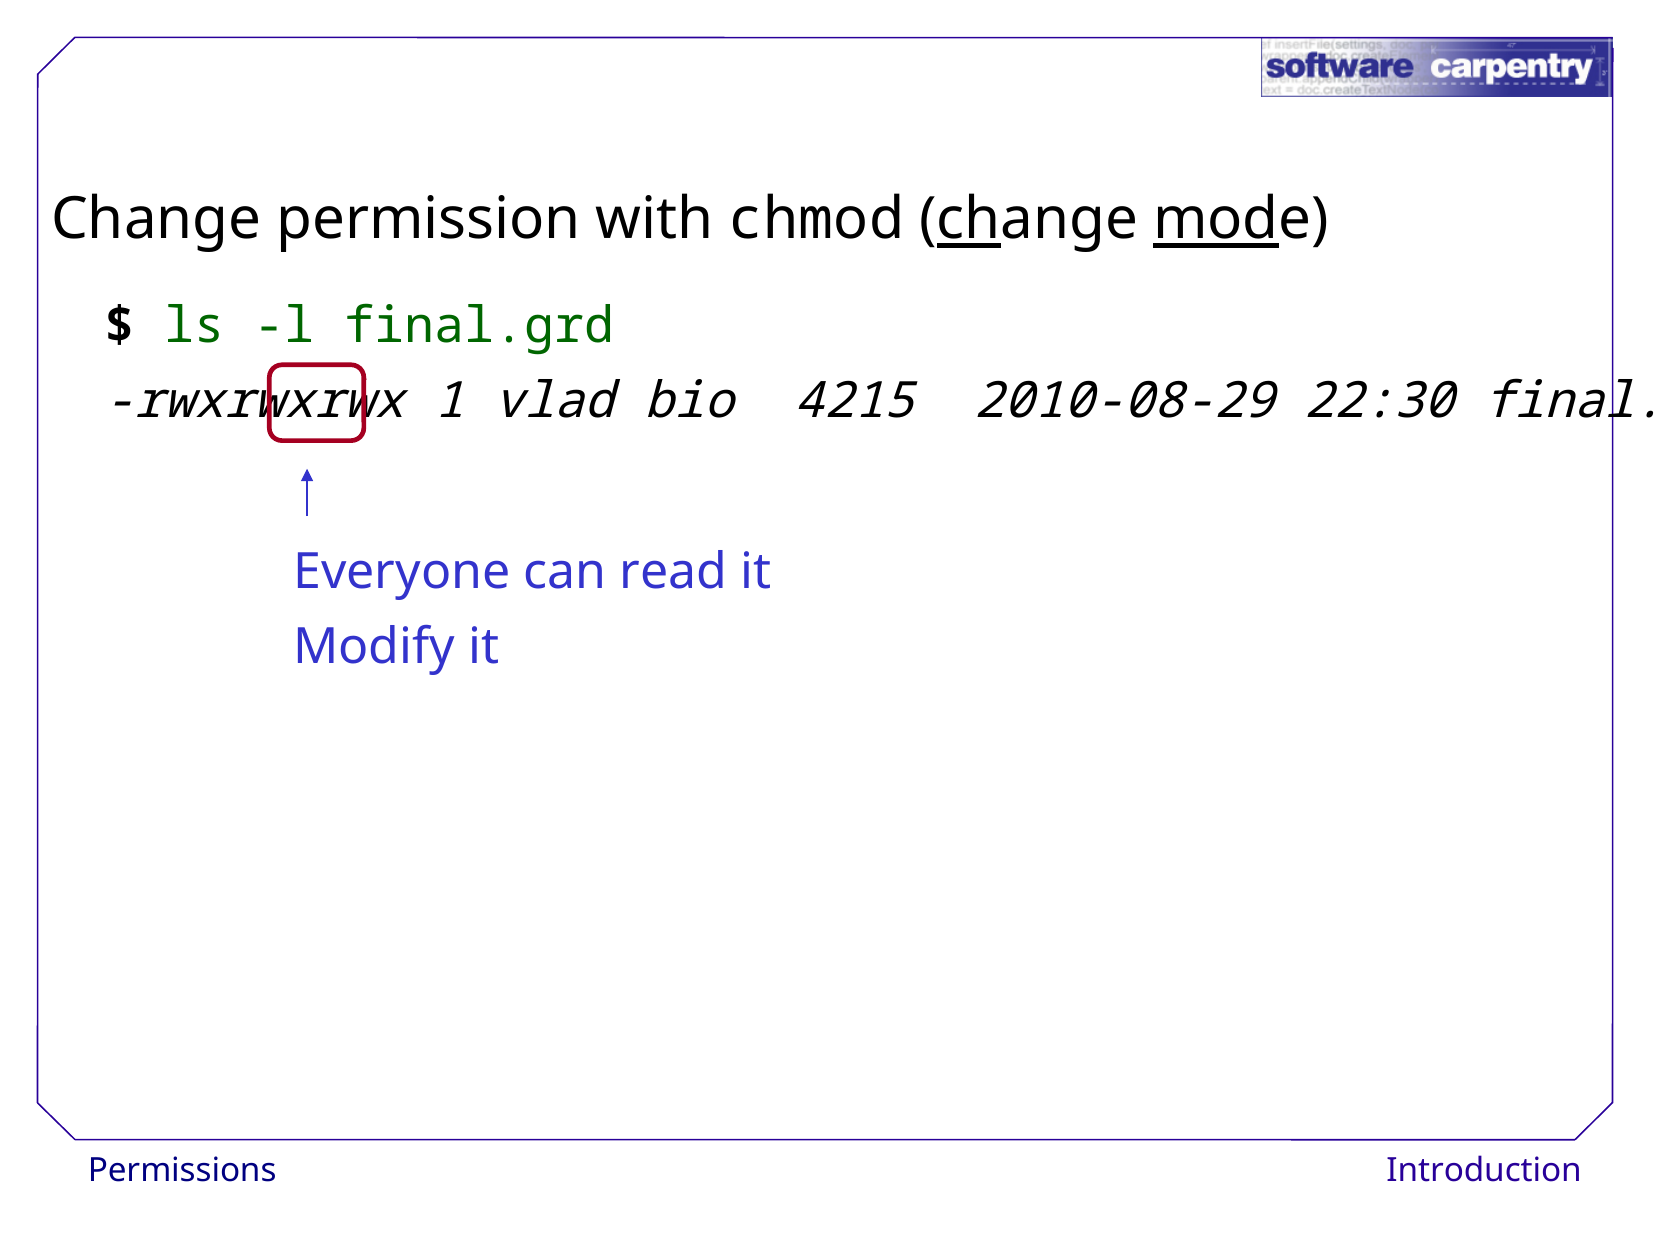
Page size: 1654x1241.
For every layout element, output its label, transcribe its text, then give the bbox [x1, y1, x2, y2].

text_box Change permission with chmod (change mode) [36, 138, 1494, 259]
text_box Everyone can read it Modify it [278, 516, 1423, 791]
picture [1261, 39, 1613, 97]
text_box $ ls -l final.grd -rwxrwxrwx 1 vlad bio 4215 2010-08-29 22:30 final.grd [89, 270, 1512, 1131]
